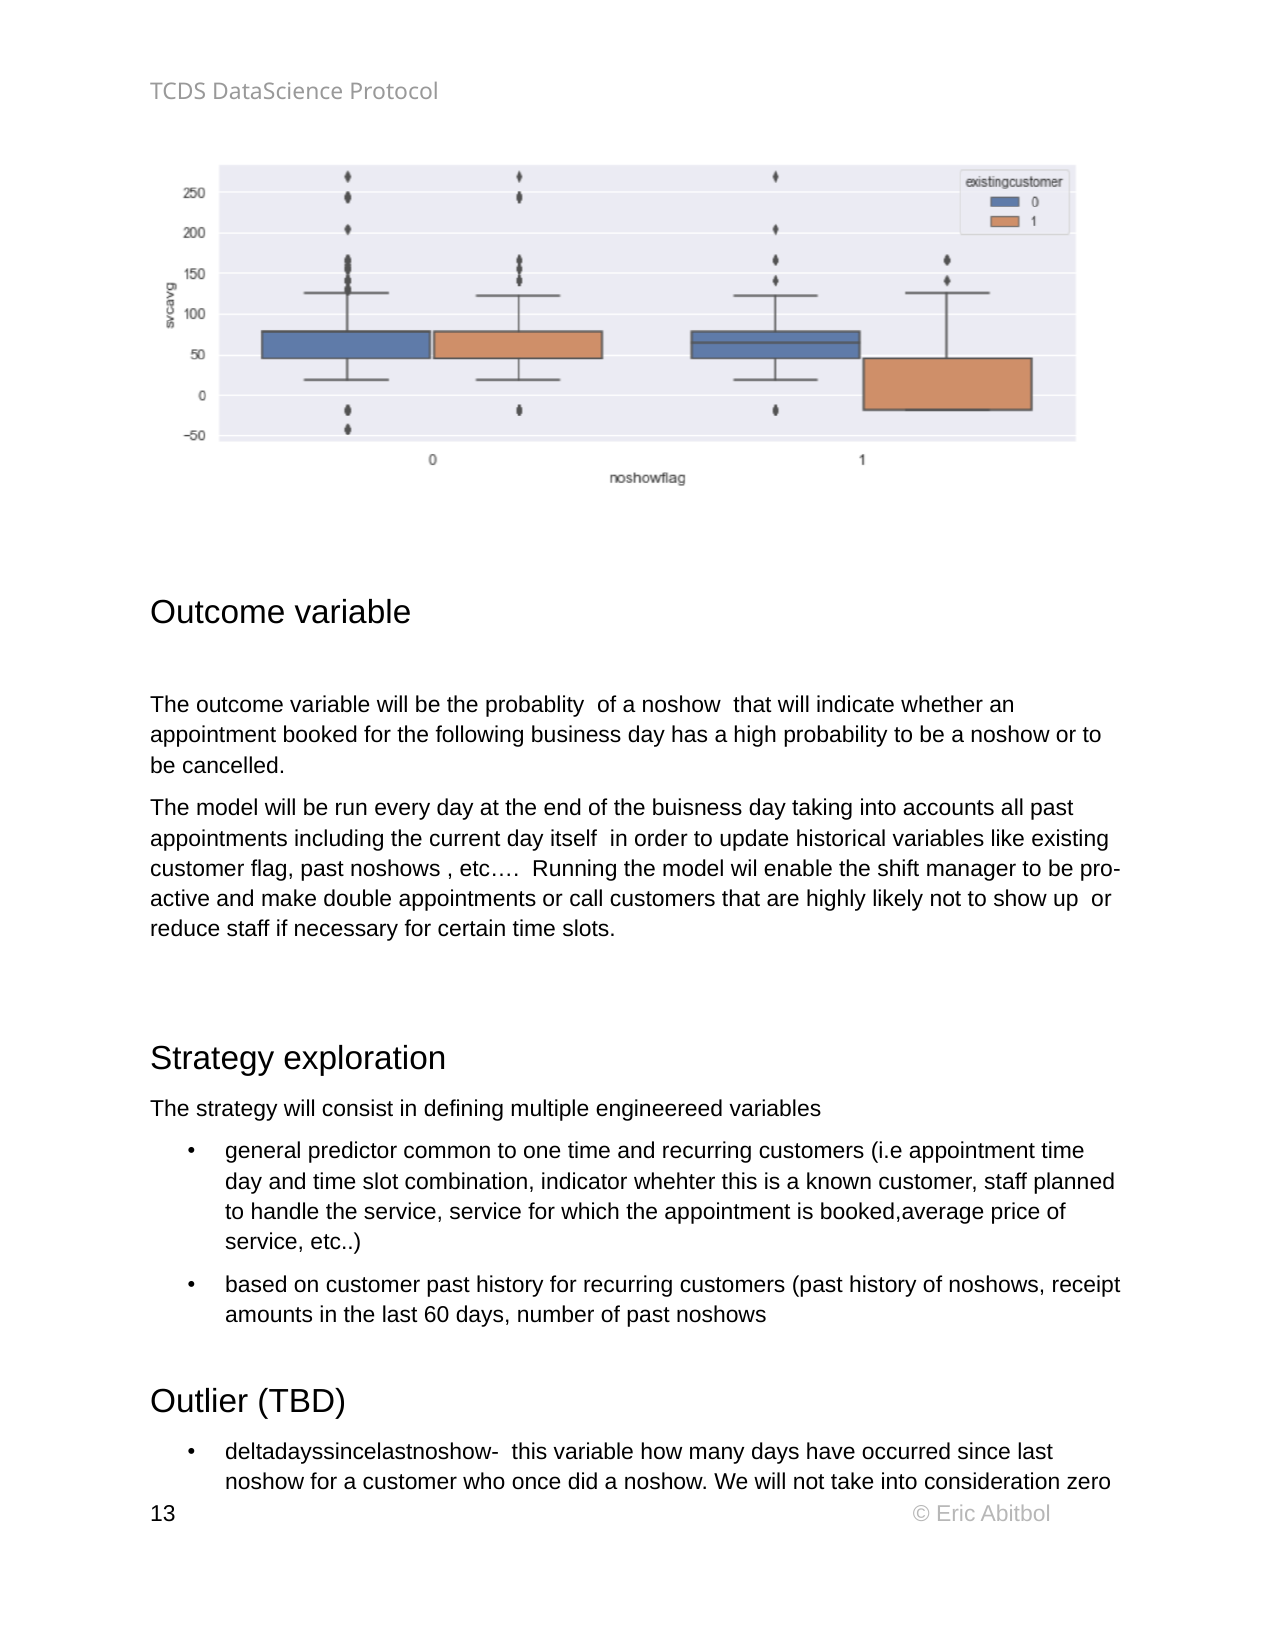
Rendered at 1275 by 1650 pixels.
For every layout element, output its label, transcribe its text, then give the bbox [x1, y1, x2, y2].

list based on customer past history for recurring customers (past history of noshows, receipt amounts in the last 60 days, number of past noshows [187, 1271, 1125, 1327]
text The model will be run every day at the end of the buisness day taking into accounts all past appointments including the current day itself in order to update historical variables like existing customer flag, past noshows , etc…. Running the model wil enable the shift manager to be pro-active and make double appointments or call customers that are highly likely not to show up or reduce staff if necessary for certain time slots. [150, 794, 1125, 942]
picture [150, 150, 1125, 492]
subtitle Outlier (TBD) [150, 1381, 1125, 1420]
list general predictor common to one time and recurring customers (i.e appointment time day and time slot combination, indicator whehter this is a known customer, staff planned to handle the service, service for which the appointment is booked,average price of service, etc..) [187, 1137, 1125, 1254]
subtitle Outcome variable [150, 592, 1125, 630]
subtitle Strategy exploration [150, 1038, 1125, 1077]
list deltadayssincelastnoshow- this variable how many days have occurred since last noshow for a customer who once did a noshow. We will not take into consideration zero [187, 1438, 1125, 1494]
text The outcome variable will be the probablity of a noshow that will indicate whether an appointment booked for the following business day has a high probability to be a noshow or to be cancelled. [150, 691, 1125, 778]
text The strategy will consist in defining multiple engineereed variables [150, 1095, 1125, 1121]
